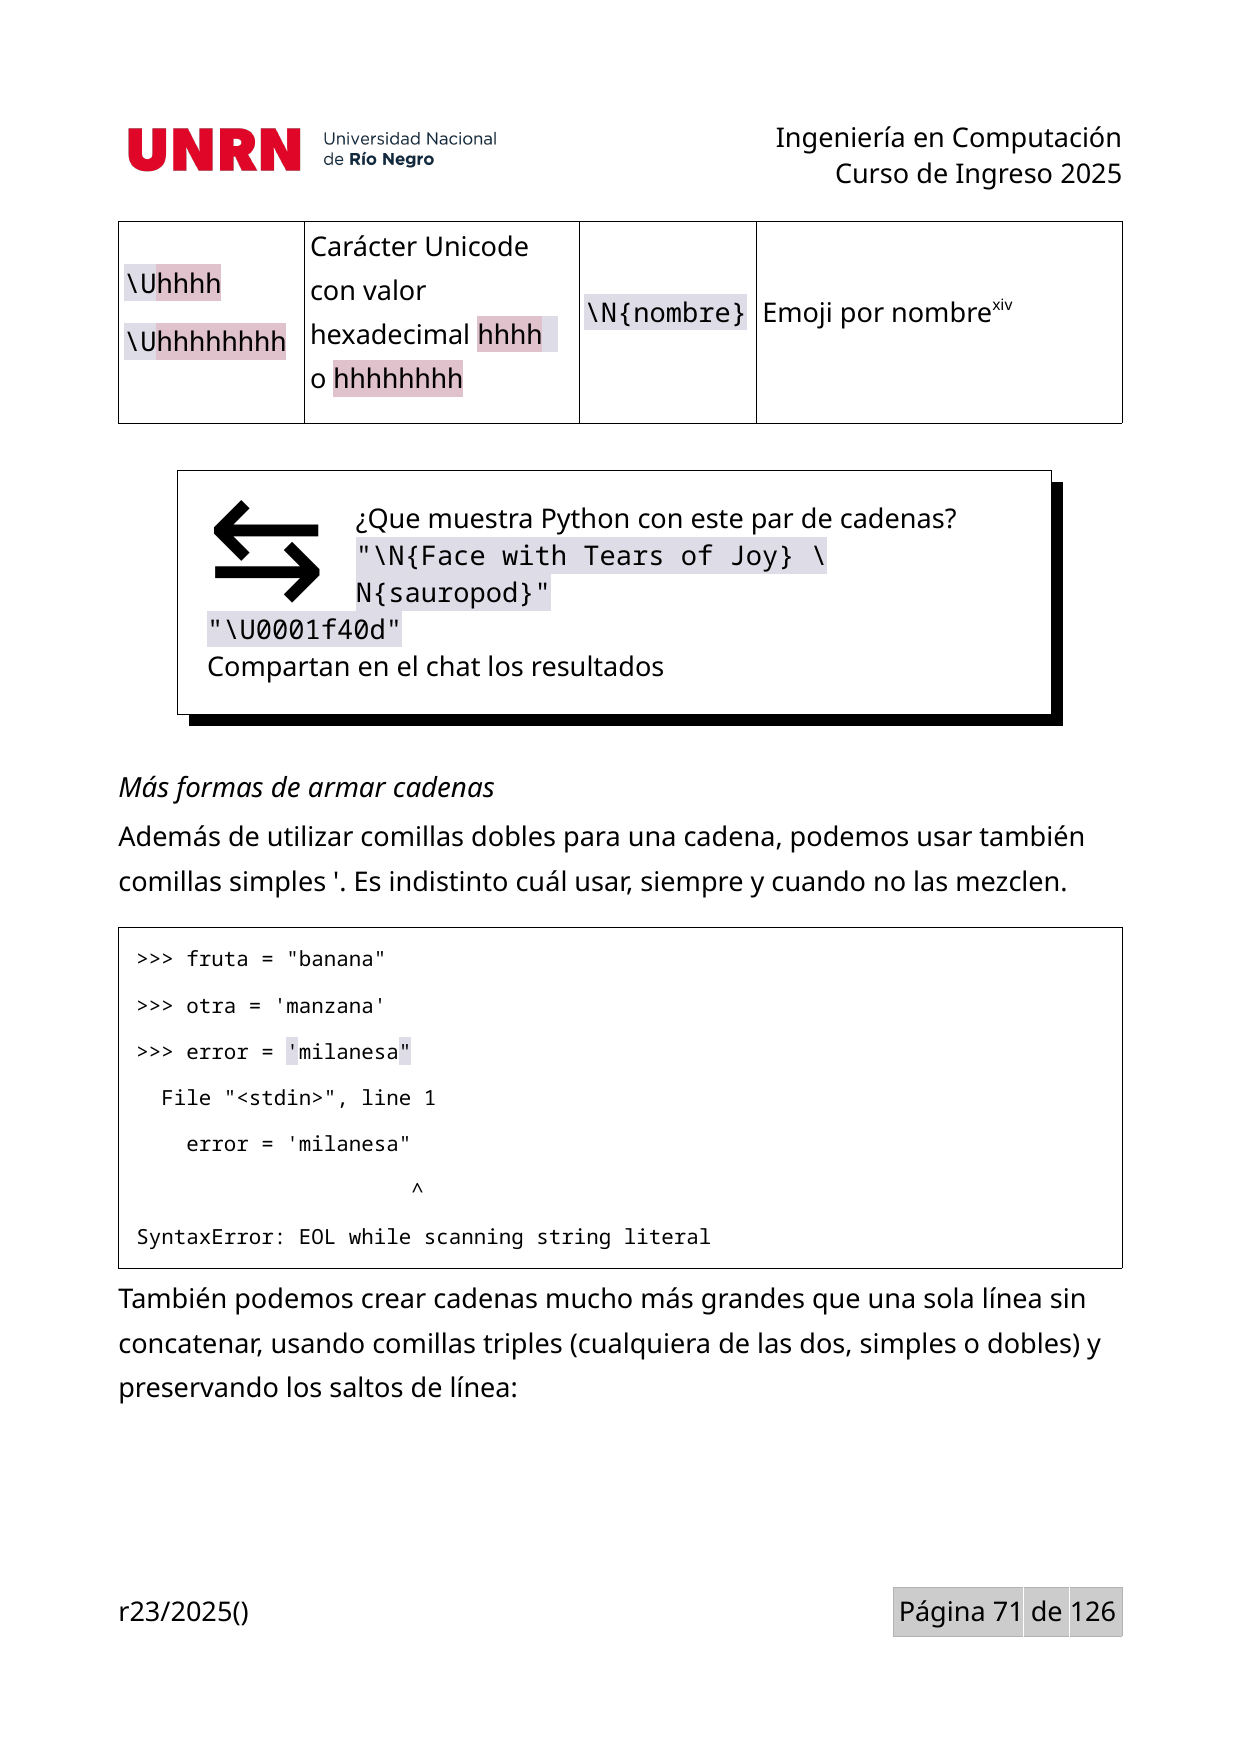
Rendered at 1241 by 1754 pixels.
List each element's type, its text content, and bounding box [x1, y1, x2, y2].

table_cell Carácter Unicode con valor hexadecimal hhhh o hhhhhhhh [305, 222, 579, 423]
text File "<stdin>", line 1 [119, 1065, 1122, 1112]
subtitle Más formas de armar cadenas [118, 768, 1122, 805]
text error = 'milanesa" [119, 1112, 1122, 1158]
text >>> fruta = "banana" [119, 928, 1122, 973]
text SyntaxError: EOL while scanning string literal [119, 1204, 1122, 1268]
text >>> error = 'milanesa" [119, 1019, 1122, 1065]
text ⇆¿Que muestra Python con este par de cadenas? "\N{Face with Tears of Joy} \N{sauropod}" "\U0001f40d" Compartan en el chat los resultados [178, 471, 1051, 714]
table_cell Emoji por nombre [757, 222, 1122, 423]
table_cell \Uhhhh \Uhhhhhhhh [119, 222, 304, 423]
text Además de utilizar comillas dobles para una cadena, podemos usar también comillas simples '. Es indistinto cuál usar, siempre y cuando no las mezclen. [118, 818, 1122, 899]
table_cell \N{nombre} [580, 222, 756, 423]
text ^ [119, 1158, 1122, 1204]
text >>> otra = 'manzana' [119, 973, 1122, 1019]
picture [118, 118, 505, 180]
text También podemos crear cadenas mucho más grandes que una sola línea sin concatenar, usando comillas triples (cualquiera de las dos, simples o dobles) y preservando los saltos de línea: [118, 1280, 1122, 1405]
